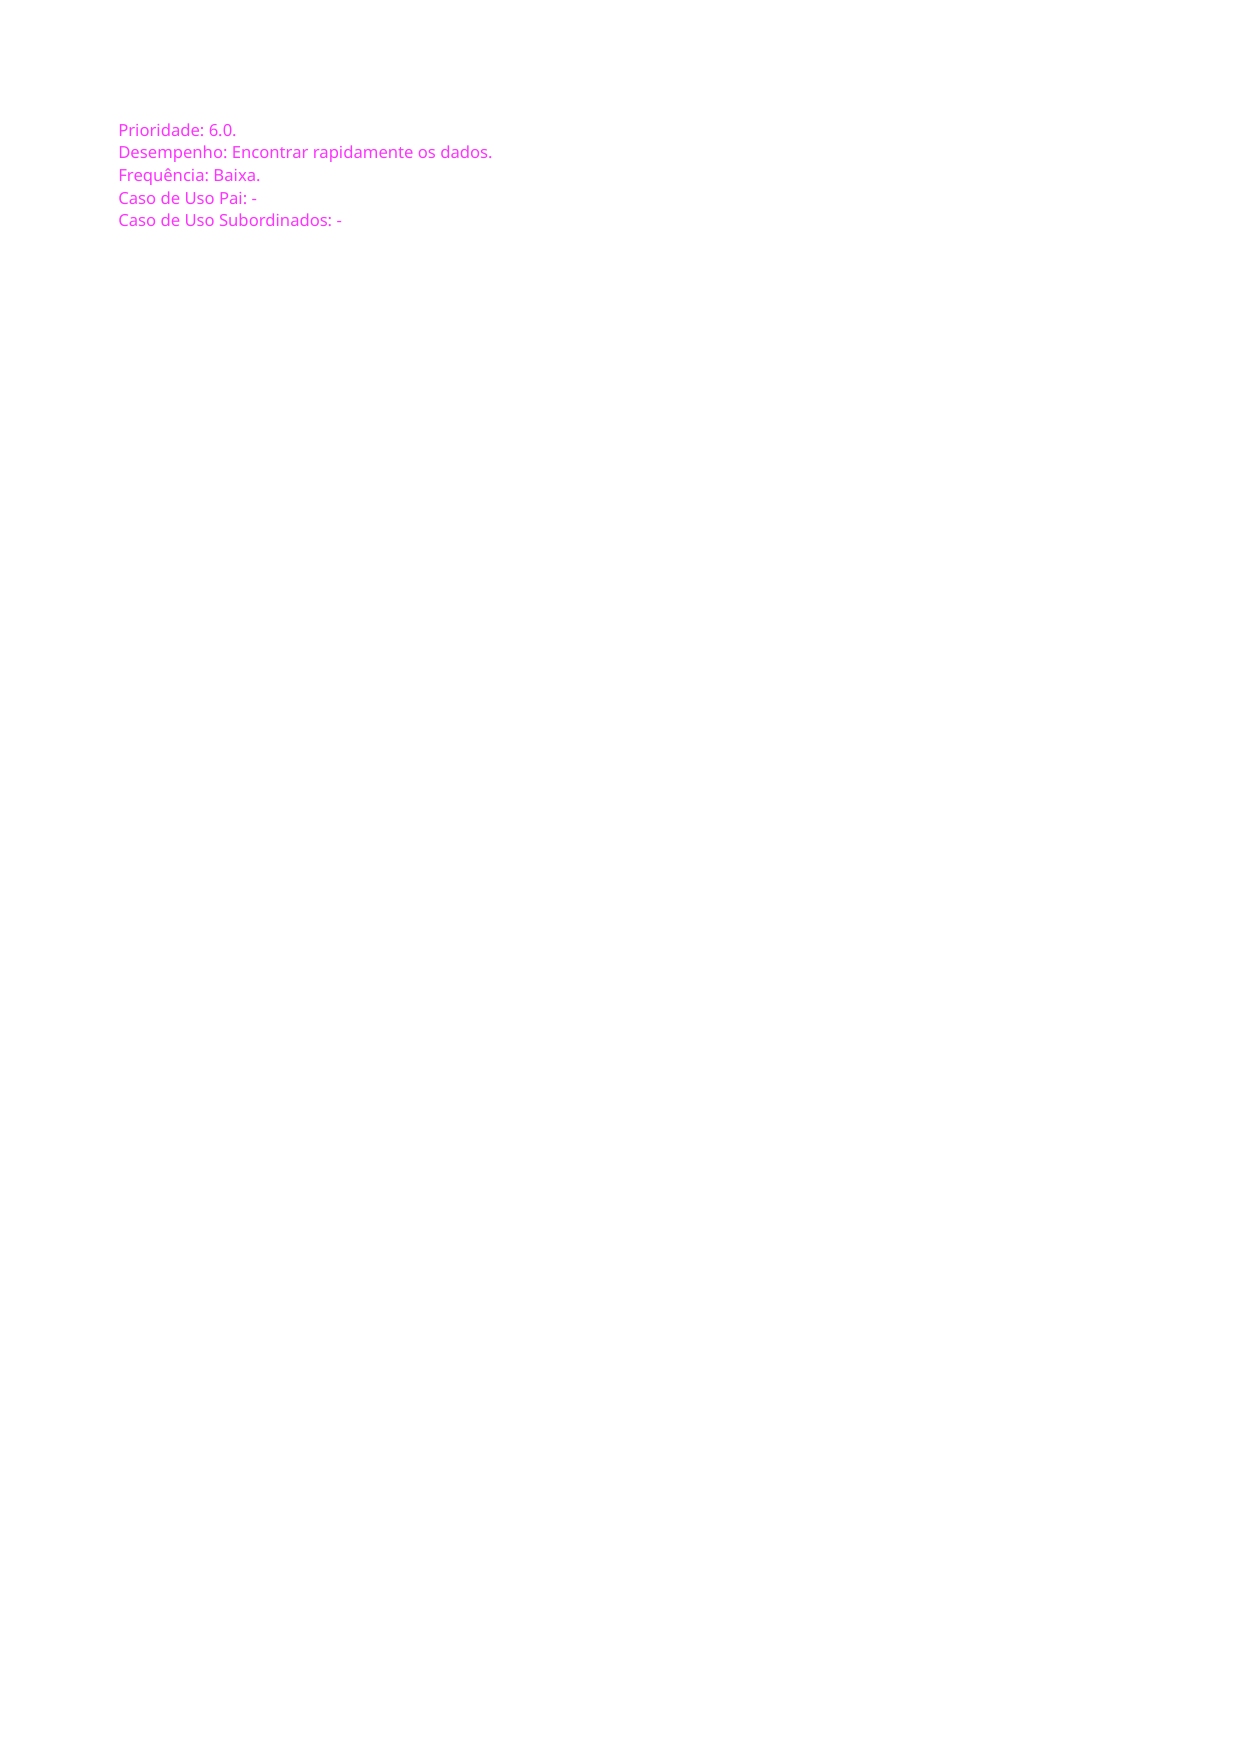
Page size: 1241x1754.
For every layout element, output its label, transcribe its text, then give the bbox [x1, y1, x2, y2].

text Caso de Uso Pai: - [118, 186, 1122, 209]
text Frequência: Baixa. [118, 163, 1122, 186]
text Caso de Uso Subordinados: - [118, 209, 1122, 232]
text Desempenho: Encontrar rapidamente os dados. [118, 141, 1122, 163]
text Prioridade: 6.0. [118, 118, 1122, 141]
